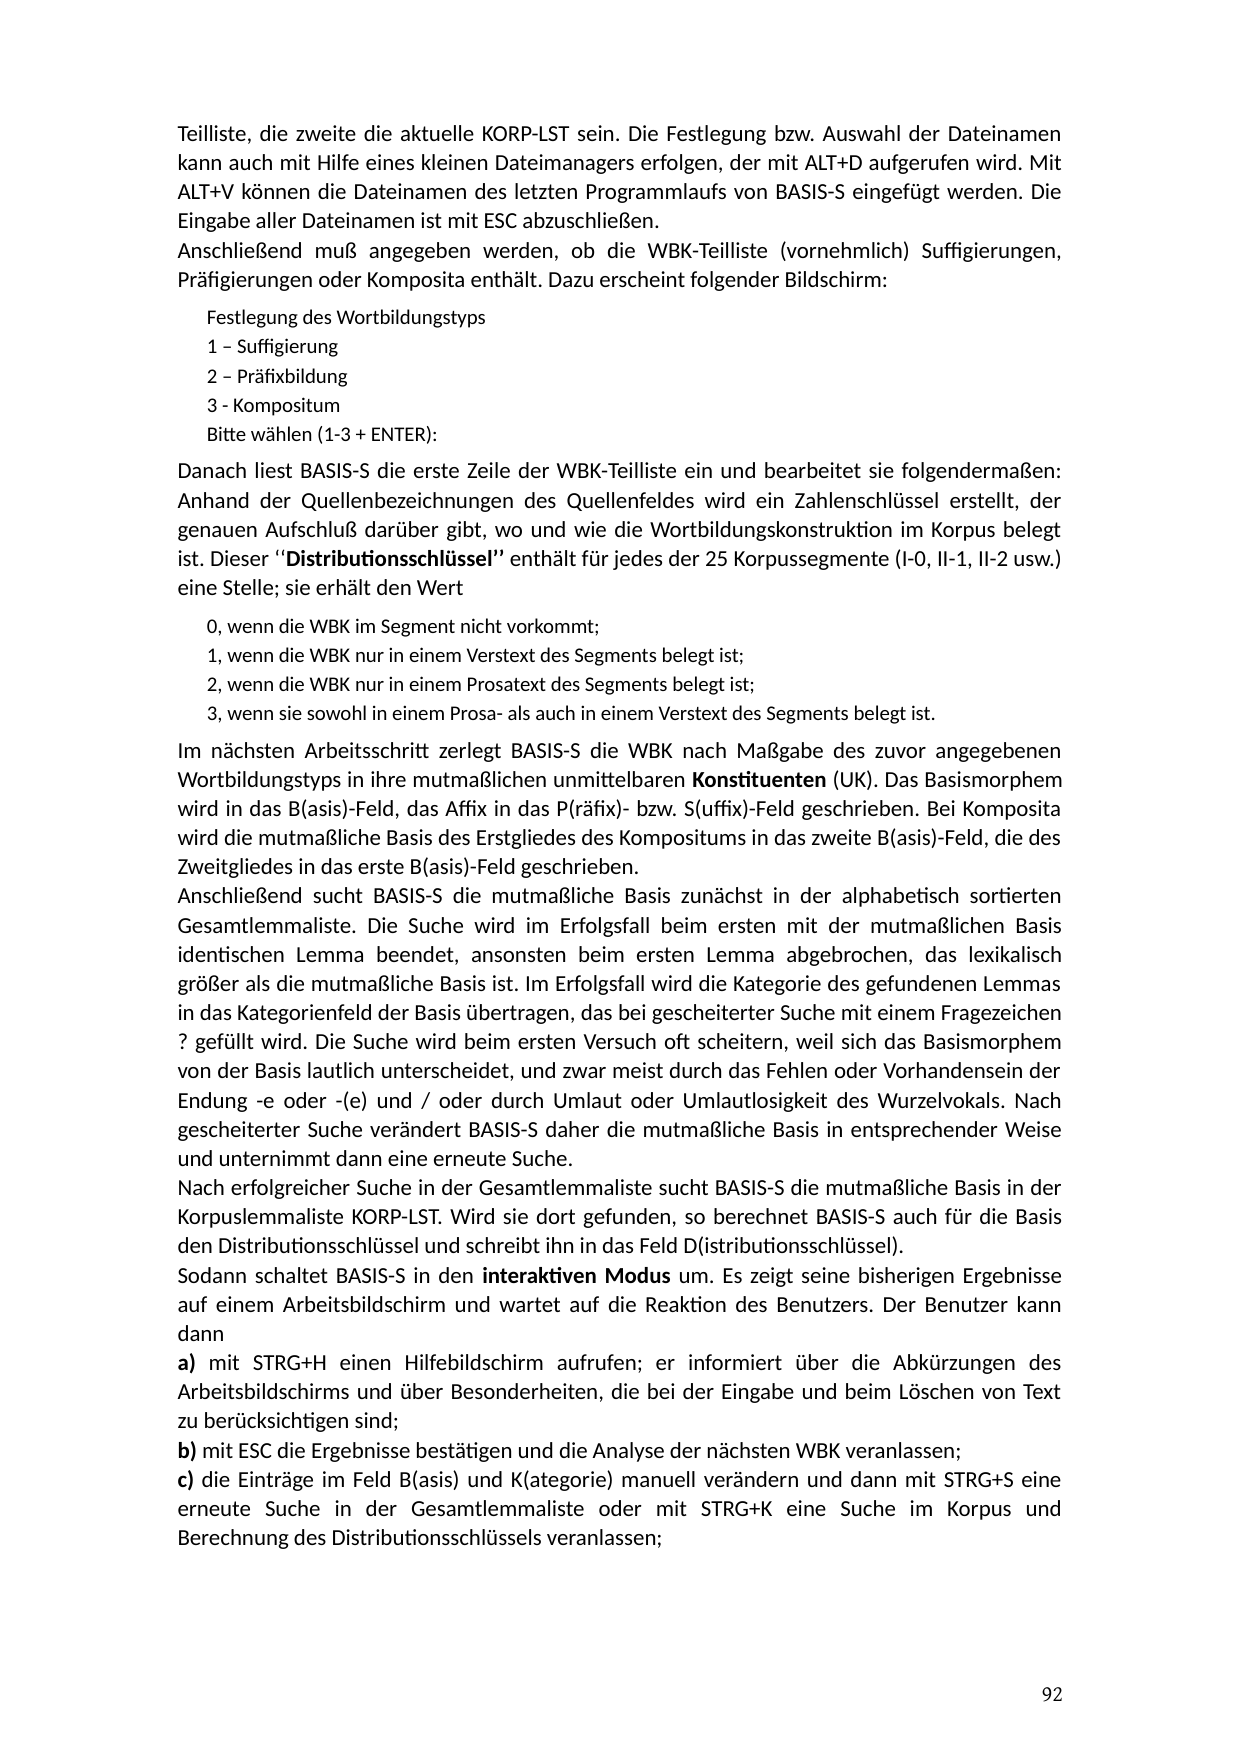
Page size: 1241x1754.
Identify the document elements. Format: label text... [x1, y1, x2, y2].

text 2, wenn die WBK nur in einem Prosatext des Segments belegt ist; [207, 668, 1063, 697]
text 2 – Präfixbildung [207, 360, 1063, 389]
text b) mit ESC die Ergebnisse bestätigen und die Analyse der nächsten WBK veranlassen; [177, 1435, 1063, 1464]
text Sodann schaltet BASIS-S in den interaktiven Modus um. Es zeigt seine bisherigen Ergebnisse auf einem Arbeitsbildschirm und wartet auf die Reaktion des Benutzers. Der Benutzer kann dann [177, 1260, 1063, 1347]
text Teilliste, die zweite die aktuelle KORP-LST sein. Die Festlegung bzw. Auswahl der Dateinamen kann auch mit Hilfe eines kleinen Dateimanagers erfolgen, der mit ALT+D aufgerufen wird. Mit ALT+V können die Dateinamen des letzten Programmlaufs von BASIS-S eingefügt werden. Die Eingabe aller Dateinamen ist mit ESC abzuschließen. [177, 118, 1063, 235]
text 0, wenn die WBK im Segment nicht vorkommt; [207, 610, 1063, 639]
text Bitte wählen (1-3 + ENTER): [207, 418, 1063, 447]
text c) die Einträge im Feld B(asis) und K(ategorie) manuell verändern und dann mit STRG+S eine erneute Suche in der Gesamtlemmaliste oder mit STRG+K eine Suche im Korpus und Berechnung des Distributionsschlüssels veranlassen; [177, 1464, 1063, 1551]
text Danach liest BASIS-S die erste Zeile der WBK-Teilliste ein und bearbeitet sie folgendermaßen: Anhand der Quellenbezeichnungen des Quellenfeldes wird ein Zahlenschlüssel erstellt, der genauen Aufschluß darüber gibt, wo und wie die Wortbildungskonstruktion im Korpus belegt ist. Dieser ‘‘Distributionsschlüssel’’ enthält für jedes der 25 Korpussegmente (I-0, II-1, II-2 usw.) eine Stelle; sie erhält den Wert [177, 456, 1063, 601]
text 1 – Suffigierung [207, 331, 1063, 360]
text a) mit STRG+H einen Hilfebildschirm aufrufen; er informiert über die Abkürzungen des Arbeitsbildschirms und über Besonderheiten, die bei der Eingabe und beim Löschen von Text zu berücksichtigen sind; [177, 1347, 1063, 1435]
text Anschließend muß angegeben werden, ob die WBK-Teilliste (vornehmlich) Suffigierungen, Präfigierungen oder Komposita enthält. Dazu erscheint folgender Bildschirm: [177, 235, 1063, 293]
text 1, wenn die WBK nur in einem Verstext des Segments belegt ist; [207, 639, 1063, 668]
text Im nächsten Arbeitsschritt zerlegt BASIS-S die WBK nach Maßgabe des zuvor angegebenen Wortbildungstyps in ihre mutmaßlichen unmittelbaren Konstituenten (UK). Das Basismorphem wird in das B(asis)-Feld, das Affix in das P(räfix)- bzw. S(uffix)-Feld geschrieben. Bei Komposita wird die mutmaßliche Basis des Erstgliedes des Kompositums in das zweite B(asis)-Feld, die des Zweitgliedes in das erste B(asis)-Feld geschrieben. [177, 735, 1063, 881]
text 3, wenn sie sowohl in einem Prosa- als auch in einem Verstext des Segments belegt ist. [207, 697, 1063, 726]
text Festlegung des Wortbildungstyps [207, 301, 1063, 331]
text Anschließend sucht BASIS-S die mutmaßliche Basis zunächst in der alphabetisch sortierten Gesamtlemmaliste. Die Suche wird im Erfolgsfall beim ersten mit der mutmaßlichen Basis identischen Lemma beendet, ansonsten beim ersten Lemma abgebrochen, das lexikalisch größer als die mutmaßliche Basis ist. Im Erfolgsfall wird die Kategorie des gefundenen Lemmas in das Kategorienfeld der Basis übertragen, das bei gescheiterter Suche mit einem Fragezeichen ? gefüllt wird. Die Suche wird beim ersten Versuch oft scheitern, weil sich das Basismorphem von der Basis lautlich unterscheidet, und zwar meist durch das Fehlen oder Vorhandensein der Endung -e oder -(e) und / oder durch Umlaut oder Umlautlosigkeit des Wurzelvokals. Nach gescheiterter Suche verändert BASIS-S daher die mutmaßliche Basis in entsprechender Weise und unternimmt dann eine erneute Suche. [177, 881, 1063, 1172]
text Nach erfolgreicher Suche in der Gesamtlemmaliste sucht BASIS-S die mutmaßliche Basis in der Korpuslemmaliste KORP-LST. Wird sie dort gefunden, so berechnet BASIS-S auch für die Basis den Distributionsschlüssel und schreibt ihn in das Feld D(istributionsschlüssel). [177, 1172, 1063, 1260]
text 3 - Kompositum [207, 389, 1063, 418]
